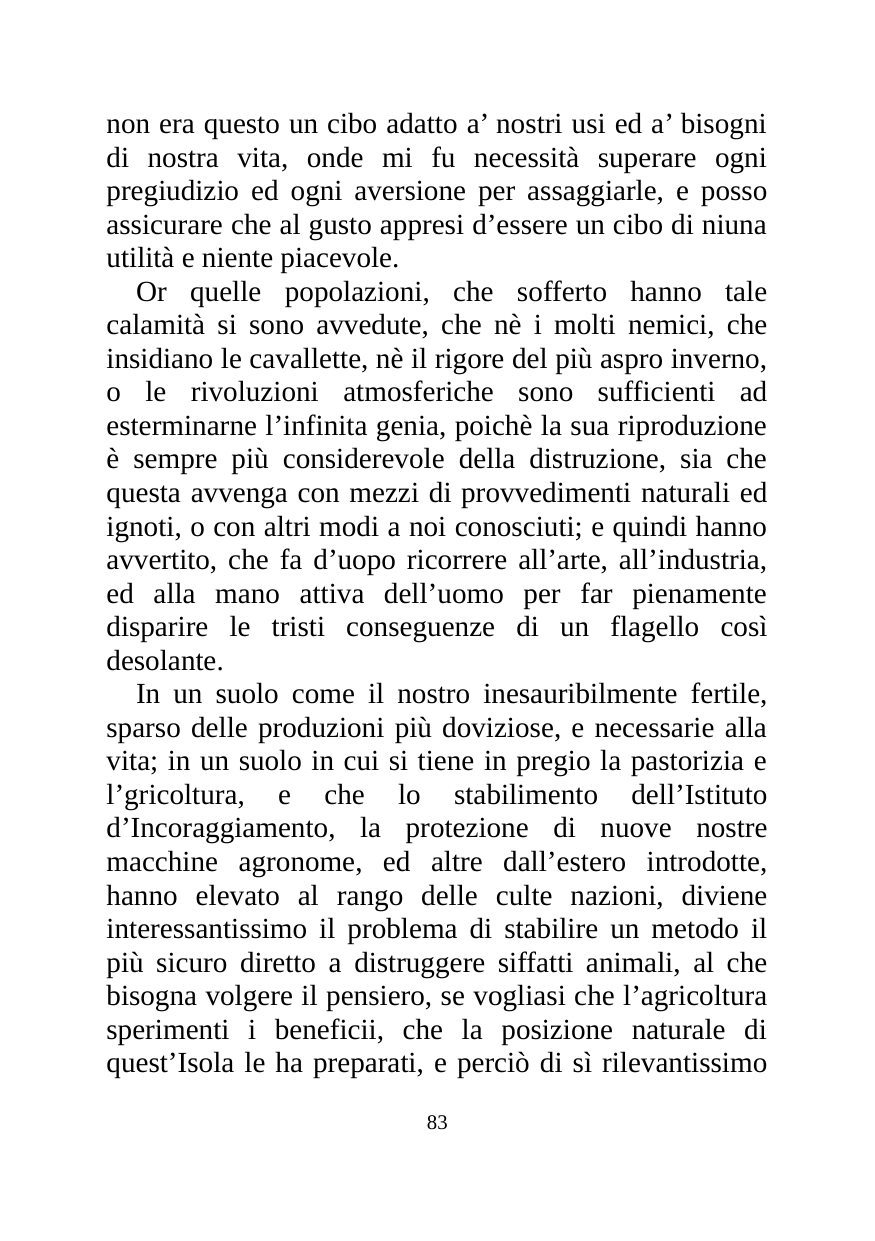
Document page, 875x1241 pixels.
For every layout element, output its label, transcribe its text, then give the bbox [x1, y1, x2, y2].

text non era questo un cibo adatto a’ nostri usi ed a’ bisogni di nostra vita, onde mi fu necessità superare ogni pregiudizio ed ogni aversione per assaggiarle, e posso assicurare che al gusto appresi d’essere un cibo di niuna utilità e niente piacevole. [106, 106, 768, 274]
text Or quelle popolazioni, che sofferto hanno tale calamità si sono avvedute, che nè i molti nemici, che insidiano le cavallette, nè il rigore del più aspro inverno, o le rivoluzioni atmosferiche sono sufficienti ad esterminarne l’infinita genia, poichè la sua riproduzione è sempre più considerevole della distruzione, sia che questa avvenga con mezzi di provvedimenti naturali ed ignoti, o con altri modi a noi conosciuti; e quindi hanno avvertito, che fa d’uopo ricorrere all’arte, all’industria, ed alla mano attiva dell’uomo per far pienamente disparire le tristi conseguenze di un flagello così desolante. [106, 274, 768, 676]
text In un suolo come il nostro inesauribilmente fertile, sparso delle produzioni più doviziose, e necessarie alla vita; in un suolo in cui si tiene in pregio la pastorizia e l’gricoltura, e che lo stabilimento dell’Istituto d’Incoraggiamento, la protezione di nuove nostre macchine agronome, ed altre dall’estero introdotte, hanno elevato al rango delle culte nazioni, diviene interessantissimo il problema di stabilire un metodo il più sicuro diretto a distruggere siffatti animali, al che bisogna volgere il pensiero, se vogliasi che l’agricoltura sperimenti i beneficii, che la posizione naturale di quest’Isola le ha preparati, e perciò di sì rilevantissimo [106, 676, 768, 1079]
